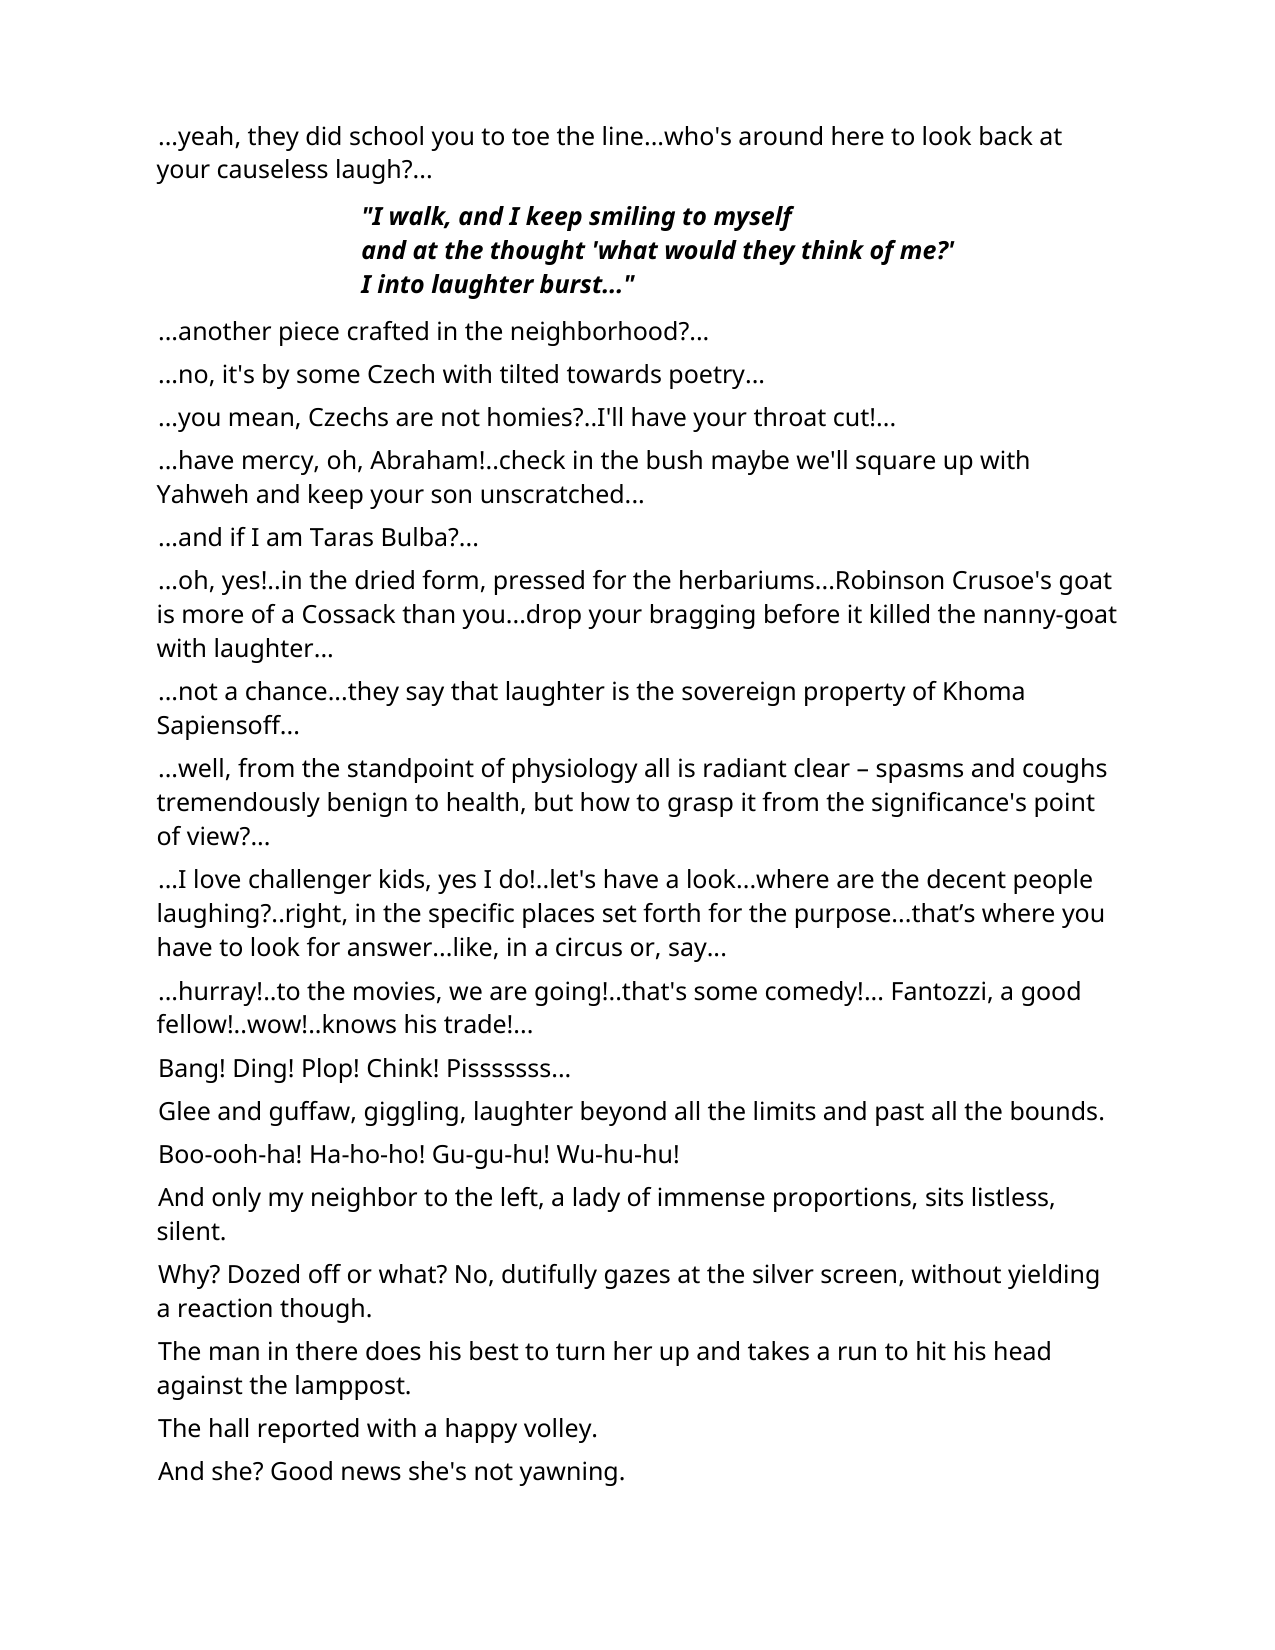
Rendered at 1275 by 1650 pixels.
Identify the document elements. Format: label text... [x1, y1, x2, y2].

text ...hurray!..to the movies, we are going!..that's some comedy!... Fantozzi, a good fellow!..wow!..knows his trade!... [156, 973, 1118, 1041]
text and at the thought 'what would they think of me?' [286, 233, 1118, 267]
text The hall reported with a happy volley. [156, 1411, 1118, 1444]
text ...you mean, Czechs are not homies?..I'll have your throat cut!... [156, 399, 1118, 433]
text And she? Good news she's not yawning. [156, 1453, 1118, 1488]
text Boo-ooh-ha! Ha-ho-ho! Gu-gu-hu! Wu-hu-hu! [156, 1136, 1118, 1170]
text "I walk, and I keep smiling to myself [286, 199, 1118, 233]
text The man in there does his best to turn her up and takes a run to hit his head against the lamppost. [156, 1333, 1118, 1402]
text Glee and guffaw, giggling, laughter beyond all the limits and past all the bounds. [156, 1093, 1118, 1127]
text ...and if I am Taras Bulba?... [156, 519, 1118, 554]
text ...no, it's by some Czech with tilted towards poetry... [156, 356, 1118, 391]
text ...yeah, they did school you to toe the line...who's around here to look back at your causeless laugh?... [156, 118, 1118, 186]
text I into laughter burst..." [286, 267, 1118, 301]
text Bang! Ding! Plop! Chink! Pisssssss... [156, 1050, 1118, 1084]
text ...oh, yes!..in the dried form, pressed for the herbariums...Robinson Crusoe's goat is more of a Cossack than you...drop your bragging before it killed the nanny-goat with laughter... [156, 563, 1118, 665]
text ...not a chance...they say that laughter is the sovereign property of Khoma Sapiensoff... [156, 674, 1118, 742]
text ...I love challenger kids, yes I do!..let's have a look...where are the decent people laughing?..right, in the specific places set forth for the purpose...that’s where you have to look for answer...like, in a circus or, say... [156, 862, 1118, 964]
text Why? Dozed off or what? No, dutifully gazes at the silver screen, without yielding a reaction though. [156, 1256, 1118, 1324]
text ...have mercy, oh, Abraham!..check in the bush maybe we'll square up with Yahweh and keep your son unscratched... [156, 442, 1118, 511]
text And only my neighbor to the left, a lady of immense proportions, sits listless, silent. [156, 1179, 1118, 1247]
text ...another piece crafted in the neighborhood?... [156, 313, 1118, 347]
text ...well, from the standpoint of physiology all is radiant clear – spasms and coughs tremendously benign to health, but how to grasp it from the significance's point of view?... [156, 751, 1118, 853]
